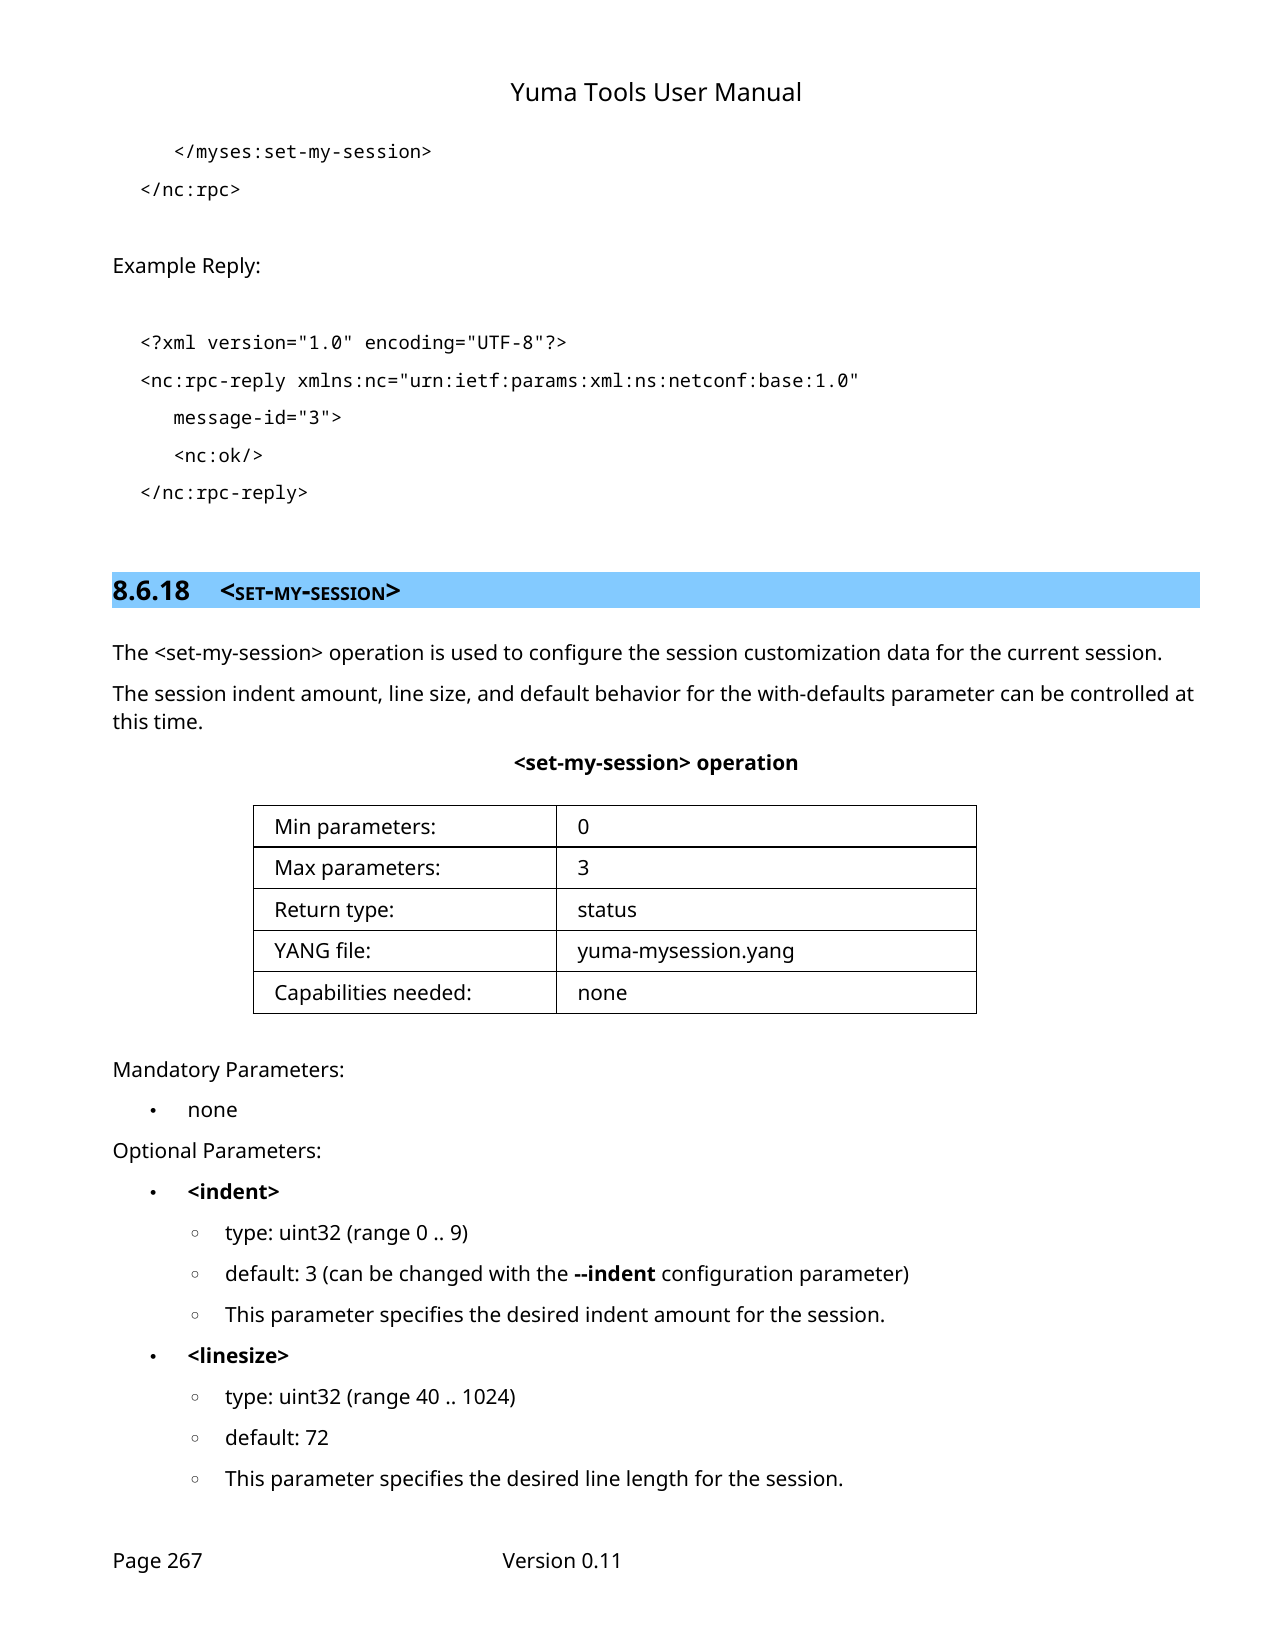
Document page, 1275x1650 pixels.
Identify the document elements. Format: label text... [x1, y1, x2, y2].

table_cell 3 [557, 848, 976, 888]
list none [150, 1096, 1200, 1124]
list <indent> [150, 1177, 1200, 1206]
text Example Reply: [112, 251, 1200, 279]
list This parameter specifies the desired indent amount for the session. [187, 1300, 1200, 1329]
table_cell YANG file: [254, 931, 556, 971]
text The <set-my-session> operation is used to configure the session customization data for the current session. [112, 638, 1200, 666]
list type: uint32 (range 40 .. 1024) [187, 1382, 1200, 1411]
subtitle <set-my-session> operation [127, 748, 1185, 776]
text message-id="3"> [139, 404, 1200, 430]
list <linesize> [150, 1341, 1200, 1370]
list default: 3 (can be changed with the --indent configuration parameter) [187, 1259, 1200, 1288]
table_cell Capabilities needed: [254, 972, 556, 1013]
table_cell none [557, 972, 976, 1013]
list default: 72 [187, 1423, 1200, 1452]
text Mandatory Parameters: [112, 1055, 1200, 1083]
table_cell Return type: [254, 889, 556, 929]
text </nc:rpc> [139, 176, 1200, 202]
subtitle <set-my-session> [112, 572, 1200, 608]
text </nc:rpc-reply> [139, 479, 1200, 505]
text </myses:set-my-session> [139, 138, 1200, 164]
table_header 0 [557, 806, 976, 846]
list type: uint32 (range 0 .. 9) [187, 1218, 1200, 1247]
table_header Min parameters: [254, 806, 556, 846]
text <nc:rpc-reply xmlns:nc="urn:ietf:params:xml:ns:netconf:base:1.0" [139, 367, 1200, 392]
text <?xml version="1.0" encoding="UTF-8"?> [139, 329, 1200, 355]
table_cell yuma-mysession.yang [557, 931, 976, 971]
text <nc:ok/> [139, 442, 1200, 467]
list This parameter specifies the desired line length for the session. [187, 1464, 1200, 1492]
table_cell Max parameters: [254, 848, 556, 888]
text The session indent amount, line size, and default behavior for the with-defaults parameter can be controlled at this time. [112, 679, 1200, 736]
text Optional Parameters: [112, 1137, 1200, 1165]
table_cell status [557, 889, 976, 929]
